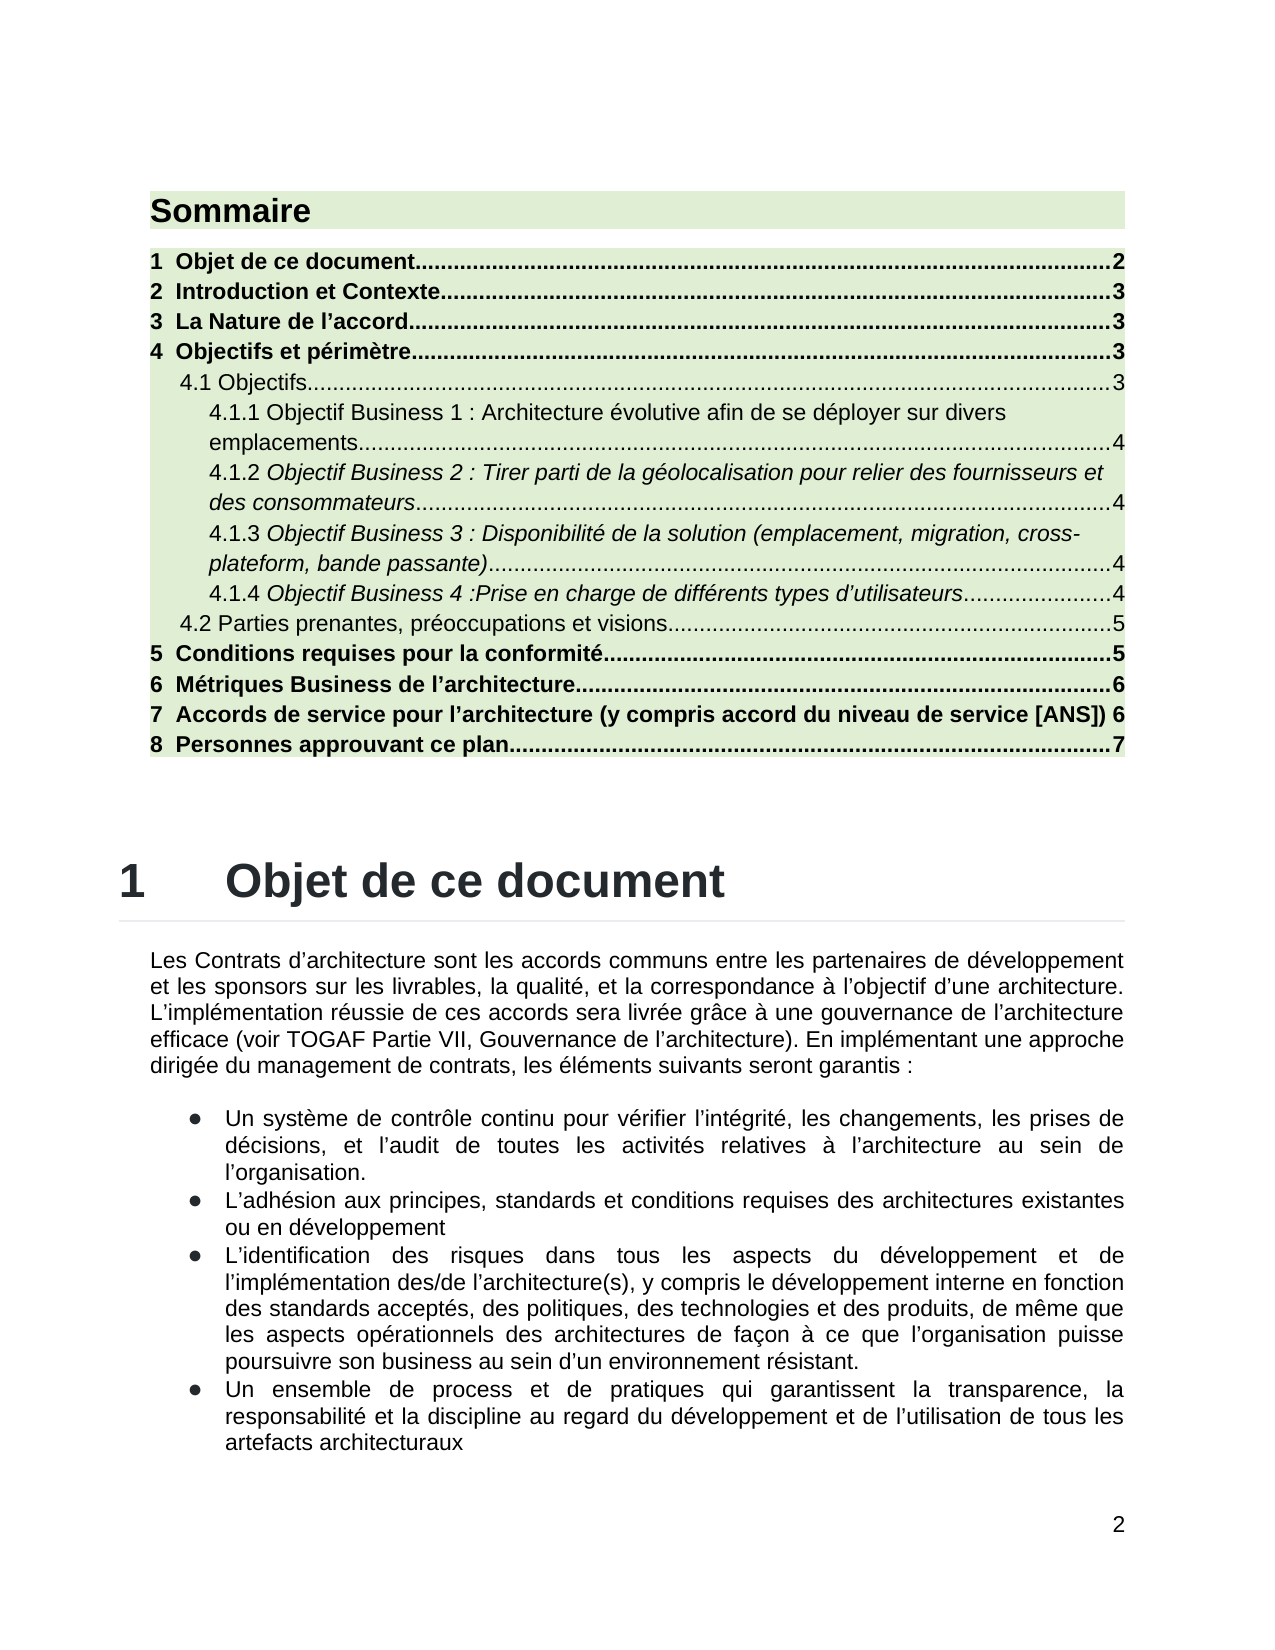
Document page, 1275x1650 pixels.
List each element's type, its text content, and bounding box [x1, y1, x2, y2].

text 3 La Nature de l’accord 3 [150, 308, 1125, 334]
subtitle Objet de ce document [119, 852, 1125, 920]
list L’identification des risques dans tous les aspects du développement et de l’implémentation des/de l’architecture(s), y compris le développement interne en fonction des standards acceptés, des politiques, des technologies et des produits, de même que les aspects opérationnels des architectures de façon à ce que l’organisation puisse poursuivre son business au sein d’un environnement résistant. [187, 1240, 1125, 1374]
text 8 Personnes approuvant ce plan 7 [150, 731, 1125, 757]
subtitle Sommaire [150, 191, 1125, 229]
text 4 Objectifs et périmètre 3 [150, 338, 1125, 364]
text 4.1.1 Objectif Business 1 : Architecture évolutive afin de se déployer sur divers emplacements 4 [209, 399, 1125, 455]
text 4.1.2 Objectif Business 2 : Tirer parti de la géolocalisation pour relier des fournisseurs et des consommateurs 4 [209, 459, 1125, 516]
text 5 Conditions requises pour la conformité 5 [150, 640, 1125, 667]
list Un ensemble de process et de pratiques qui garantissent la transparence, la responsabilité et la discipline au regard du développement et de l’utilisation de tous les artefacts architecturaux [187, 1374, 1125, 1456]
text 4.1.4 Objectif Business 4 :Prise en charge de différents types d’utilisateurs 4 [209, 580, 1125, 606]
list L’adhésion aux principes, standards et conditions requises des architectures existantes ou en développement [187, 1185, 1125, 1240]
text 4.1.3 Objectif Business 3 : Disponibilité de la solution (emplacement, migration, cross-plateform, bande passante) 4 [209, 519, 1125, 576]
text 4.2 Parties prenantes, préoccupations et visions 5 [179, 610, 1125, 636]
text Les Contrats d’architecture sont les accords communs entre les partenaires de développement et les sponsors sur les livrables, la qualité, et la correspondance à l’objectif d’une architecture. L’implémentation réussie de ces accords sera livrée grâce à une gouvernance de l’architecture efficace (voir TOGAF Partie VII, Gouvernance de l’architecture). En implémentant une approche dirigée du management de contrats, les éléments suivants seront garantis : [150, 947, 1125, 1078]
list Un système de contrôle continu pour vérifier l’intégrité, les changements, les prises de décisions, et l’audit de toutes les activités relatives à l’architecture au sein de l’organisation. [187, 1103, 1125, 1185]
text 6 Métriques Business de l’architecture 6 [150, 671, 1125, 697]
text 4.1 Objectifs 3 [179, 368, 1125, 395]
text 7 Accords de service pour l’architecture (y compris accord du niveau de service [ANS]) 6 [150, 701, 1125, 727]
text 1 Objet de ce document 2 [150, 248, 1125, 274]
text 2 Introduction et Contexte 3 [150, 278, 1125, 304]
